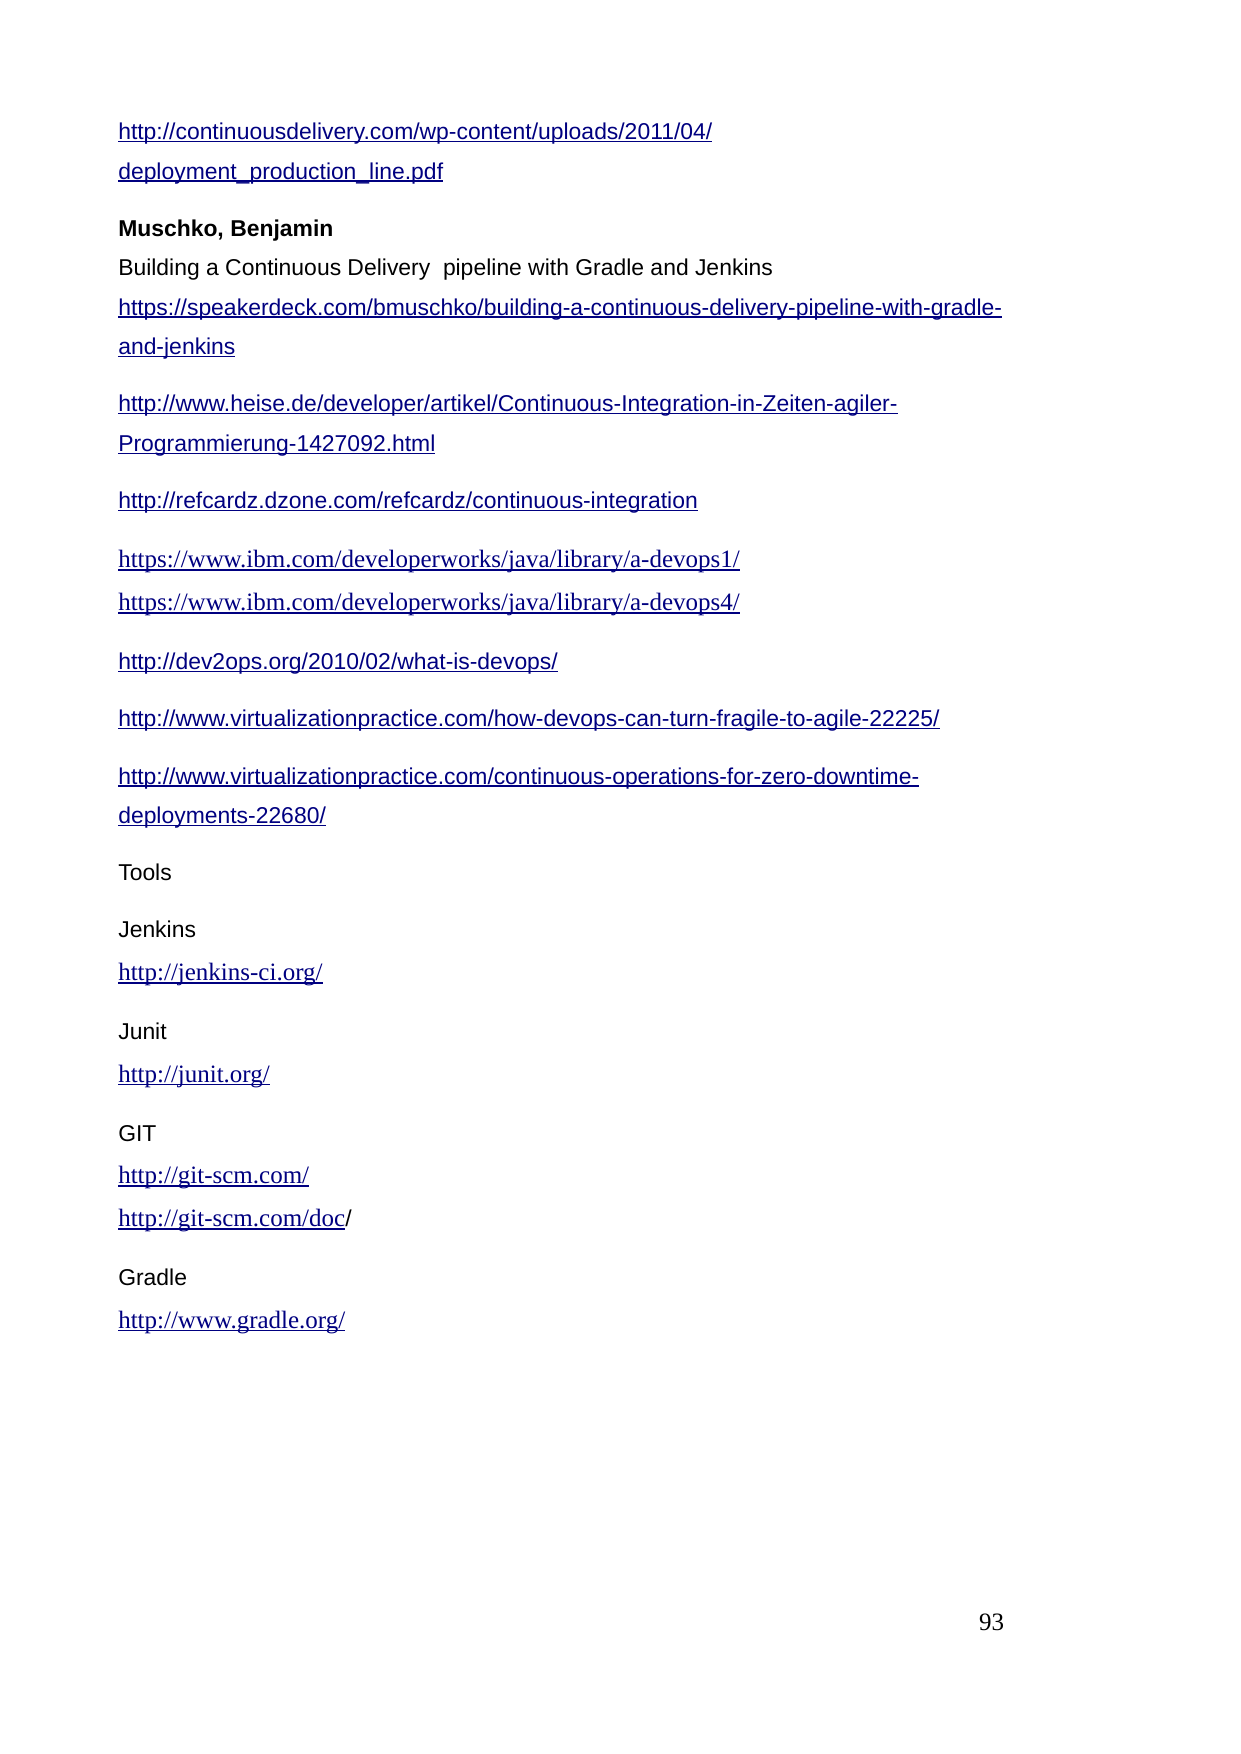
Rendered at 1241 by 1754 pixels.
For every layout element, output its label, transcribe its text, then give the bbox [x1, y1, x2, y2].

text http://www.virtualizationpractice.com/how-devops-can-turn-fragile-to-agile-22225/ [118, 705, 1004, 732]
text http://continuousdelivery.com/wp-content/uploads/2011/04/deployment_production_line.pdf [118, 118, 1004, 184]
text http://www.heise.de/developer/artikel/Continuous-Integration-in-Zeiten-agiler-Programmierung-1427092.html [118, 390, 1004, 456]
text https://www.ibm.com/developerworks/java/library/a-devops1/ https://www.ibm.com/developerworks/java/library/a-devops4/ [118, 544, 1004, 616]
text http://dev2ops.org/2010/02/what-is-devops/ [118, 648, 1004, 674]
text GIT http://git-scm.com/ http://git-scm.com/doc/ [118, 1119, 1004, 1232]
text Junit http://junit.org/ [118, 1018, 1004, 1087]
text Jenkins http://jenkins-ci.org/ [118, 916, 1004, 986]
text http://www.virtualizationpractice.com/continuous-operations-for-zero-downtime-deployments-22680/ [118, 763, 1004, 828]
text Gradle http://www.gradle.org/ [118, 1264, 1004, 1334]
text http://refcardz.dzone.com/refcardz/continuous-integration [118, 487, 1004, 513]
text Muschko, Benjamin Building a Continuous Delivery pipeline with Gradle and Jenkins https://speakerdeck.com/bmuschko/building-a-continuous-delivery-pipeline-with-gradle-and-jenkins [118, 215, 1004, 359]
text Tools [118, 859, 1004, 886]
